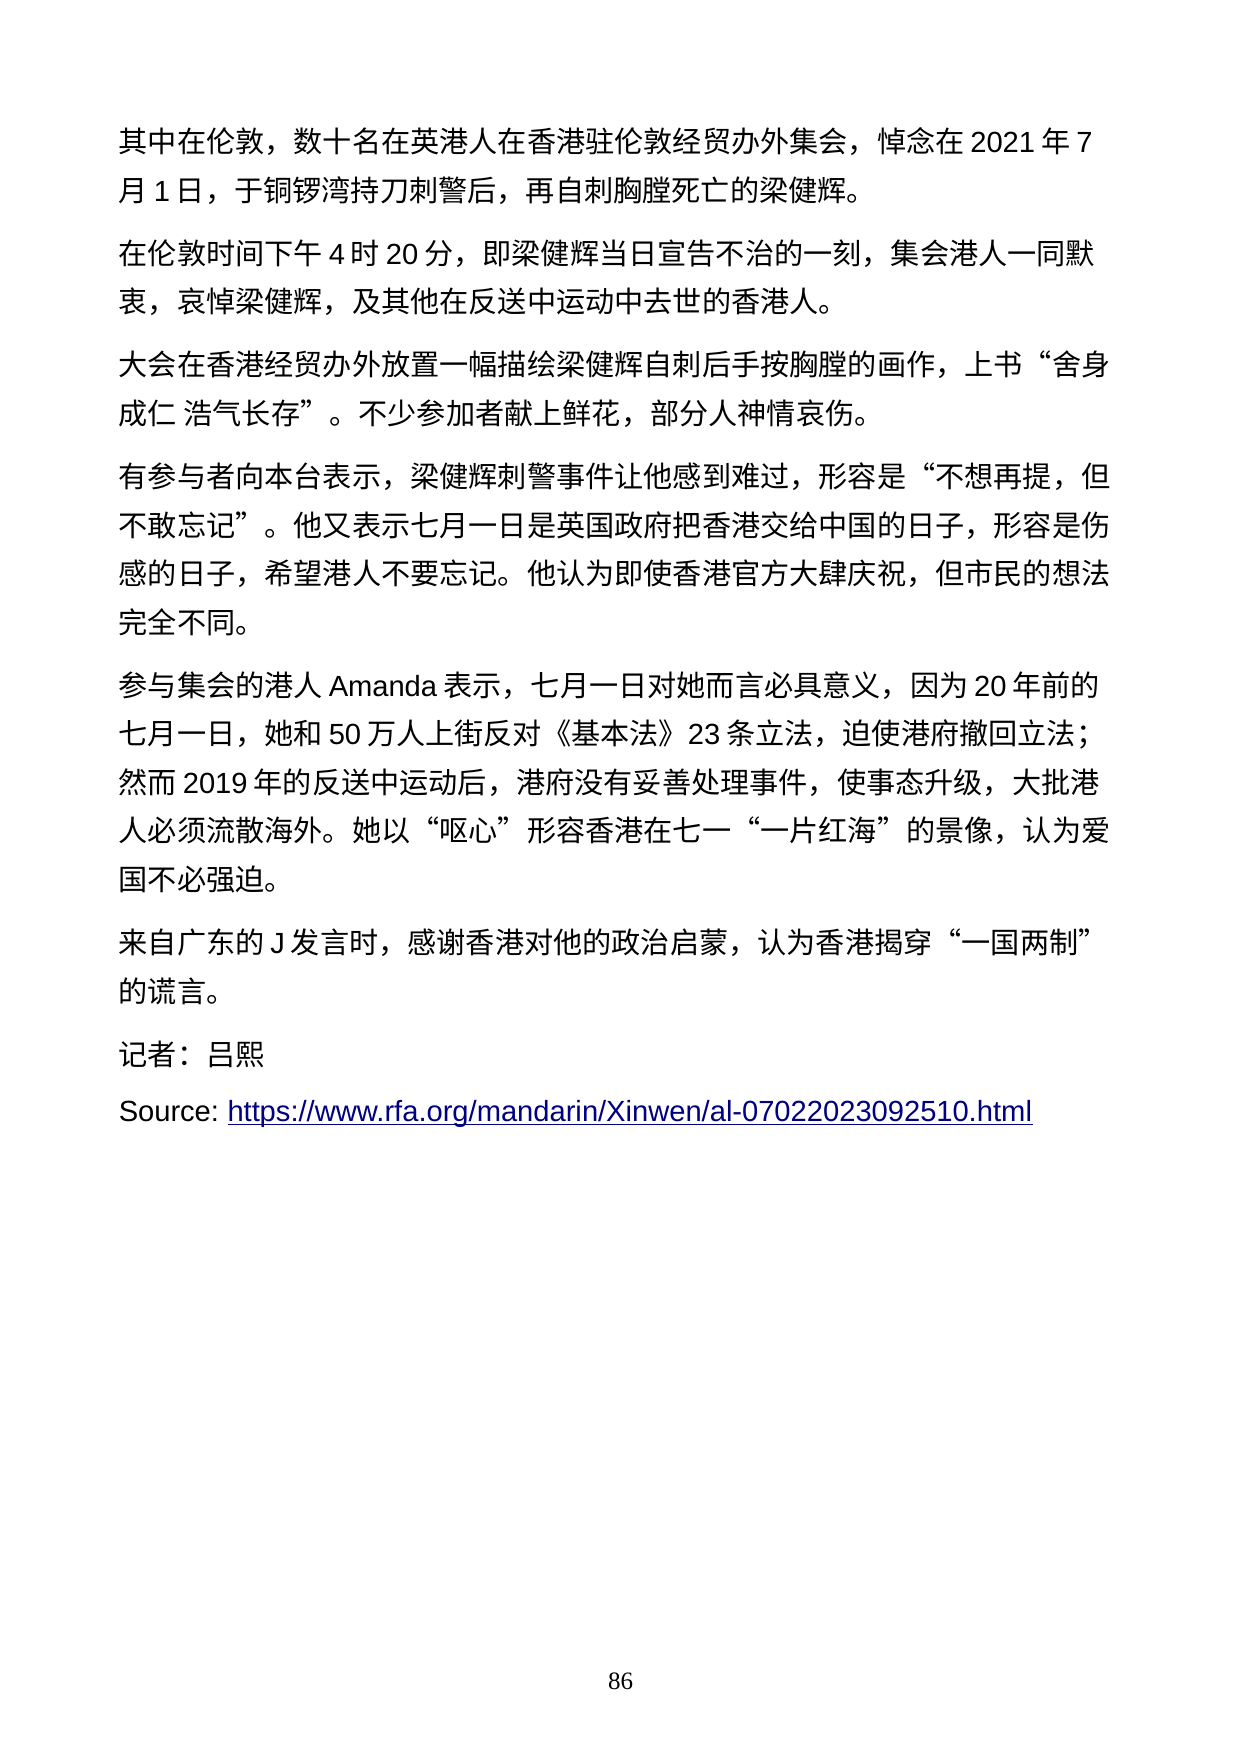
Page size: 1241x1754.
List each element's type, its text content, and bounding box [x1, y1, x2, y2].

text 其中在伦敦，数十名在英港人在香港驻伦敦经贸办外集会，悼念在2021年7月1日，于铜锣湾持刀刺警后，再自刺胸膛死亡的梁健辉。 [118, 118, 1122, 209]
text 参与集会的港人Amanda表示，七月一日对她而言必具意义，因为20年前的七月一日，她和50万人上街反对《基本法》23条立法，迫使港府撤回立法；然而2019年的反送中运动后，港府没有妥善处理事件，使事态升级，大批港人必须流散海外。她以“呕心”形容香港在七一“一片红海”的景像，认为爱国不必强迫。 [118, 662, 1122, 899]
text 记者：吕熙 [118, 1031, 1122, 1073]
text 大会在香港经贸办外放置一幅描绘梁健辉自刺后手按胸膛的画作，上书“舍身成仁 浩气长存”。不少参加者献上鲜花，部分人神情哀伤。 [118, 342, 1122, 433]
text 在伦敦时间下午4时20分，即梁健辉当日宣告不治的一刻，集会港人一同默衷，哀悼梁健辉，及其他在反送中运动中去世的香港人。 [118, 230, 1122, 321]
text 有参与者向本台表示，梁健辉刺警事件让他感到难过，形容是“不想再提，但不敢忘记”。他又表示七月一日是英国政府把香港交给中国的日子，形容是伤感的日子，希望港人不要忘记。他认为即使香港官方大肆庆祝，但市民的想法完全不同。 [118, 453, 1122, 641]
text 来自广东的J发言时，感谢香港对他的政治启蒙，认为香港揭穿“一国两制”的谎言。 [118, 919, 1122, 1010]
text Source: https://www.rfa.org/mandarin/Xinwen/al-07022023092510.html [118, 1094, 1122, 1128]
